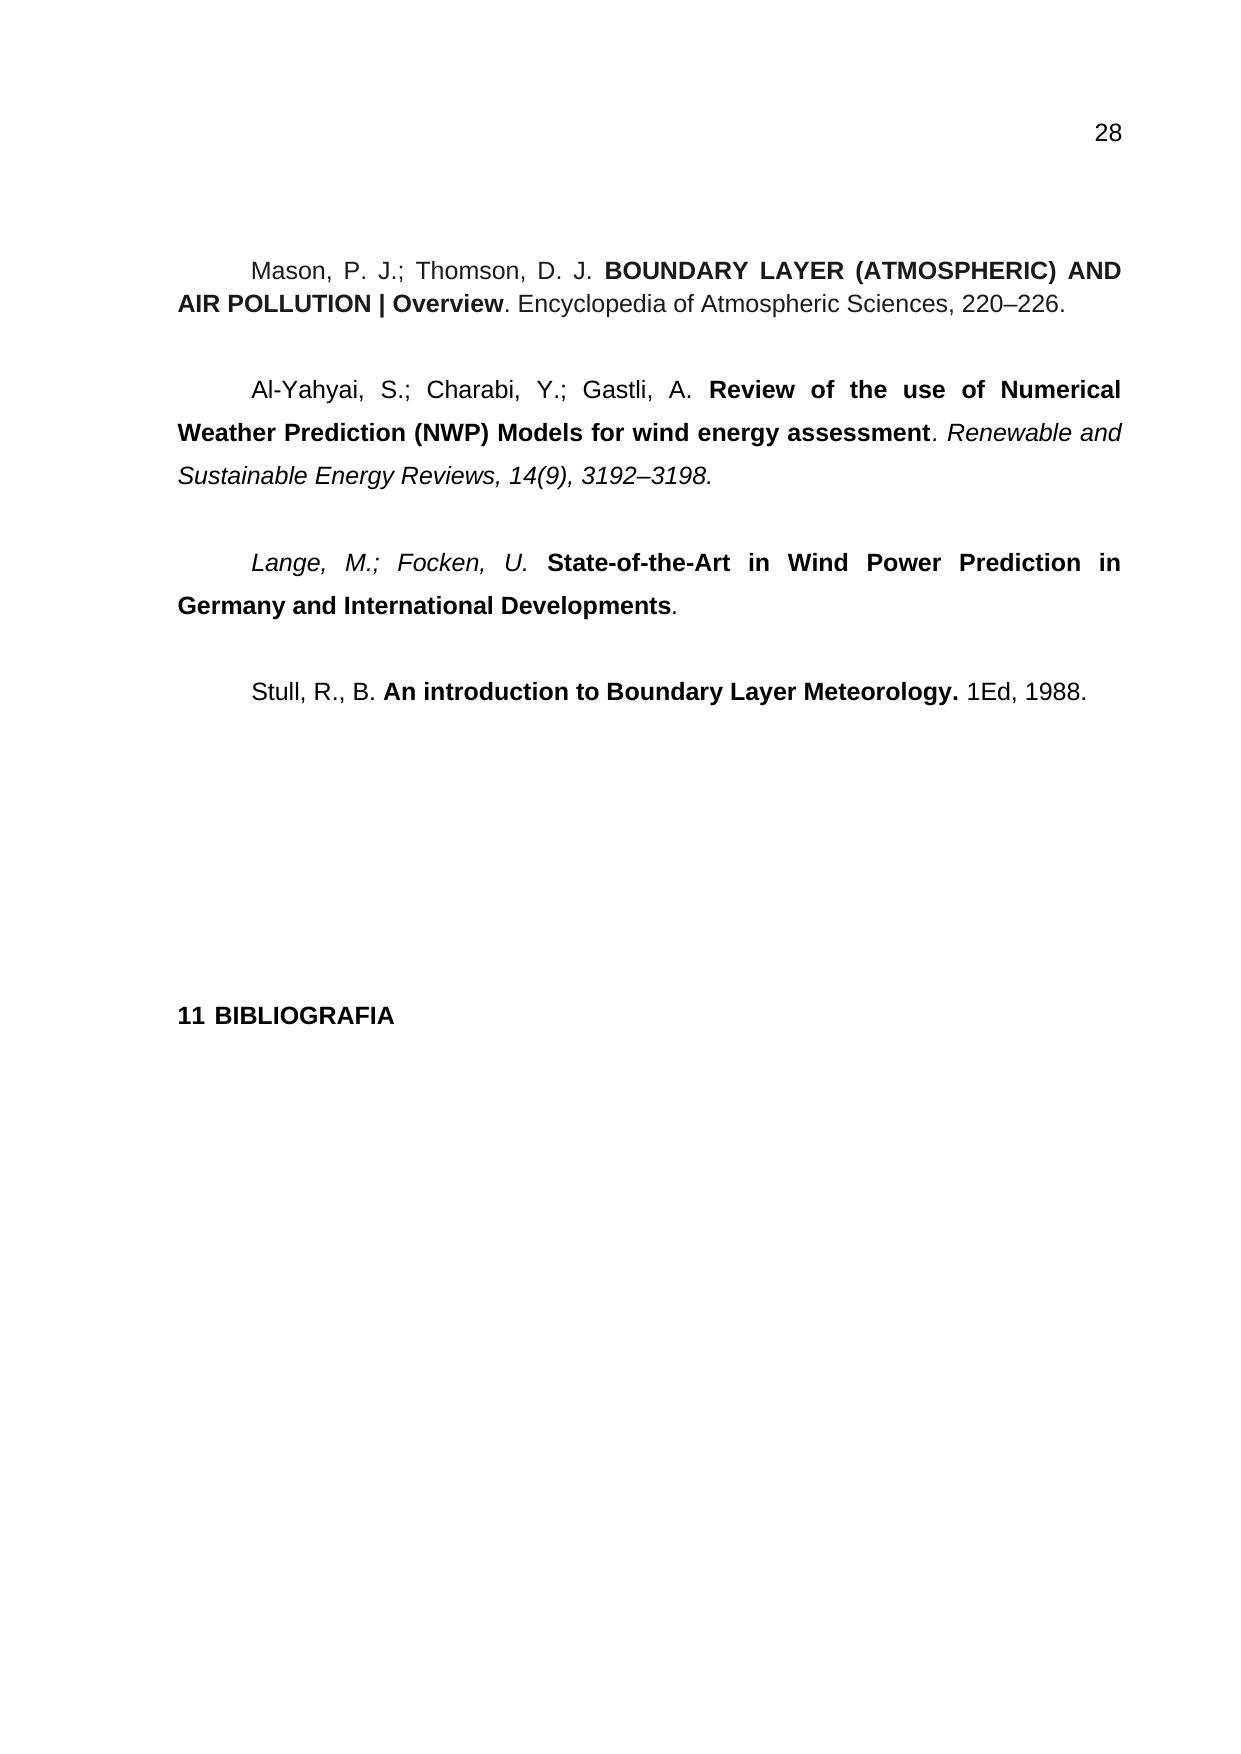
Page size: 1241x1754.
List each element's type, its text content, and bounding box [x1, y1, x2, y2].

text Al-Yahyai, S.; Charabi, Y.; Gastli, A. Review of the use of Numerical Weather Prediction (NWP) Models for wind energy assessment. Renewable and Sustainable Energy Reviews, 14(9), 3192–3198. [177, 375, 1122, 490]
text Mason, P. J.; Thomson, D. J. BOUNDARY LAYER (ATMOSPHERIC) AND AIR POLLUTION | Overview. Encyclopedia of Atmospheric Sciences, 220–226. [177, 252, 1122, 317]
text Lange, M.; Focken, U. State-of-the-Art in Wind Power Prediction in Germany and International Developments. [177, 548, 1122, 619]
subtitle BIBLIOGRAFIA [177, 1001, 1122, 1029]
text Stull, R., B. An introduction to Boundary Layer Meteorology. 1Ed, 1988. [177, 677, 1122, 706]
